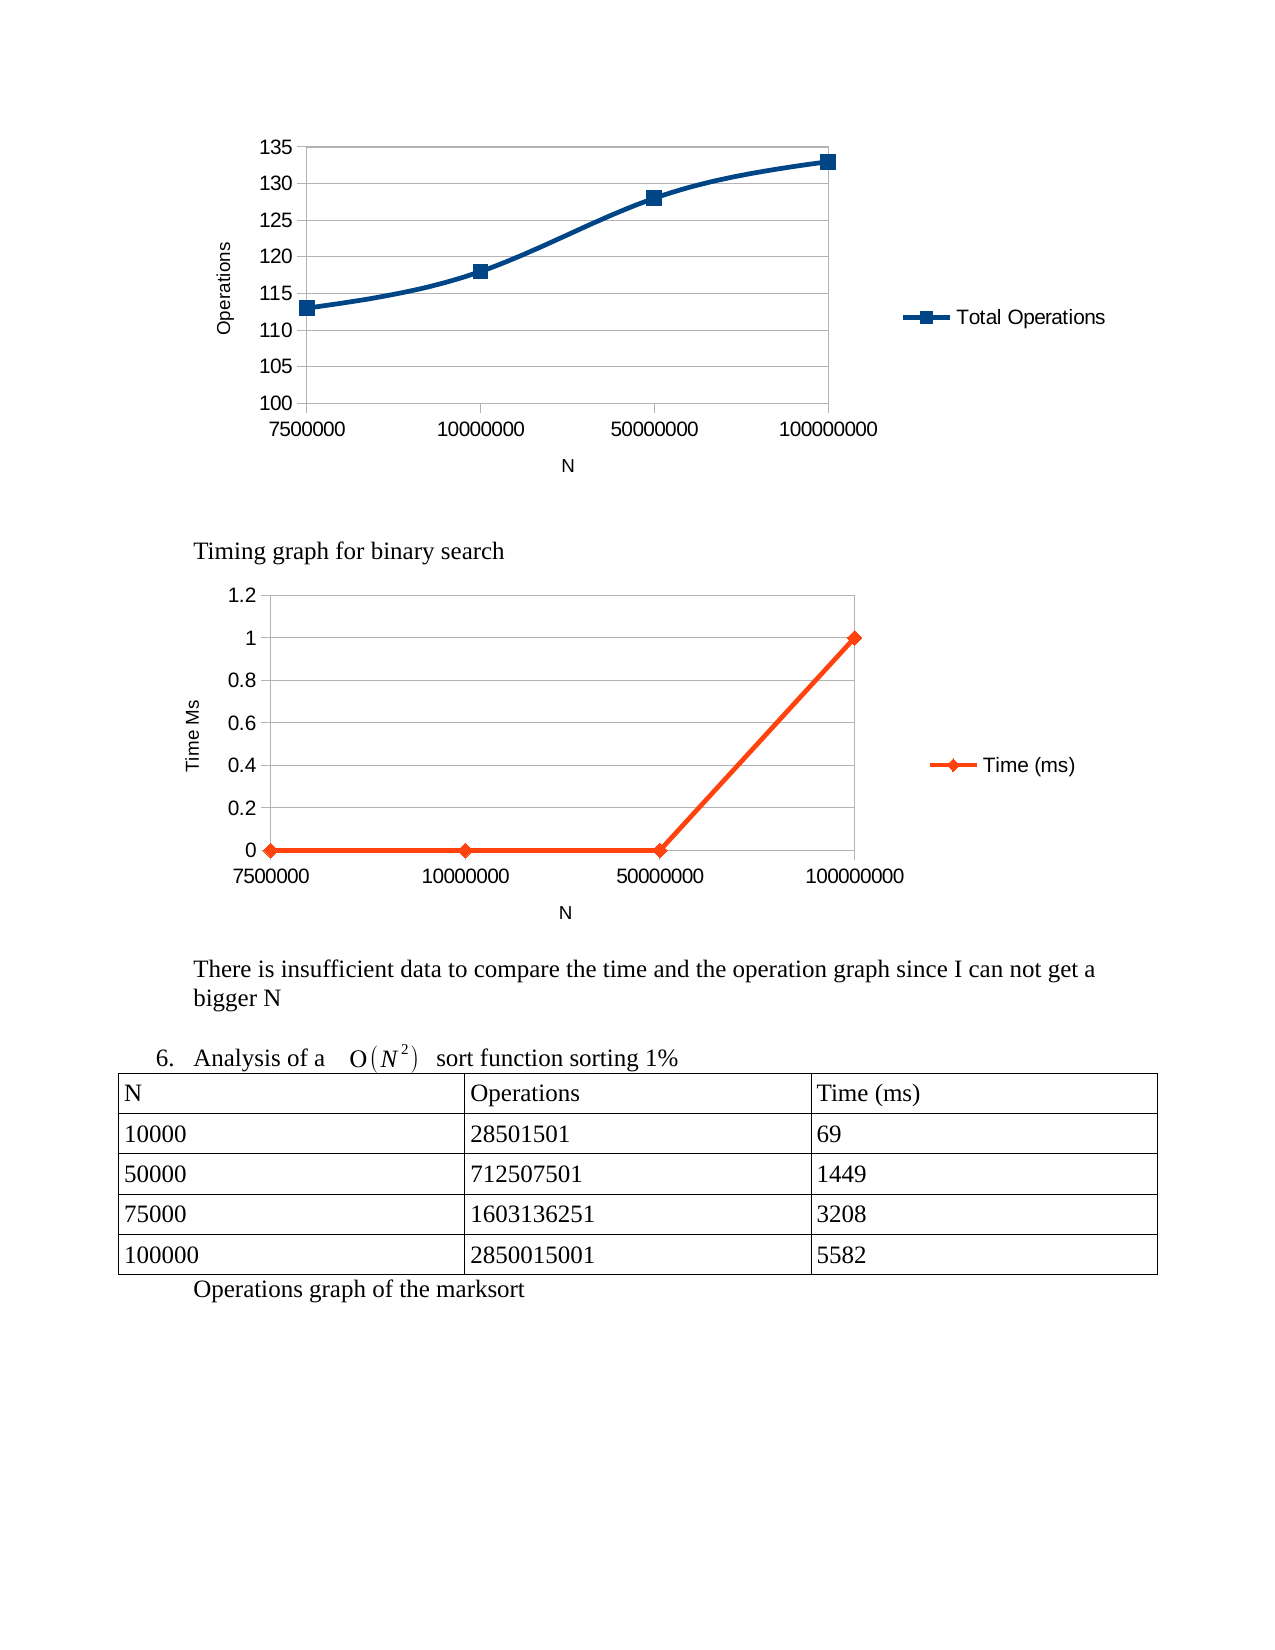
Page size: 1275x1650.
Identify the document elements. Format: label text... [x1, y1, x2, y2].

table_cell 50000 [119, 1154, 464, 1194]
list Operations graph of the marksort [156, 1275, 1157, 1303]
table_cell 75000 [119, 1195, 464, 1234]
table_cell 28501501 [465, 1114, 811, 1153]
list There is insufficient data to compare the time and the operation graph since I can not get a bigger N [156, 565, 1157, 1012]
table_cell 712507501 [465, 1154, 811, 1194]
table_cell 1449 [812, 1154, 1157, 1194]
table_header Time (ms) [812, 1074, 1157, 1113]
table_cell 1603136251 [465, 1195, 811, 1234]
table_cell 10000 [119, 1114, 464, 1153]
table_cell 3208 [812, 1195, 1157, 1234]
table_cell 2850015001 [465, 1235, 811, 1274]
list Analysis of a sort function sorting 1% [156, 1041, 1157, 1073]
table_cell 100000 [119, 1235, 464, 1274]
table_header N [119, 1074, 464, 1113]
table_cell 69 [812, 1114, 1157, 1153]
table_header Operations [465, 1074, 811, 1113]
table_cell 5582 [812, 1235, 1157, 1274]
list Timing graph for binary search [156, 536, 1157, 565]
